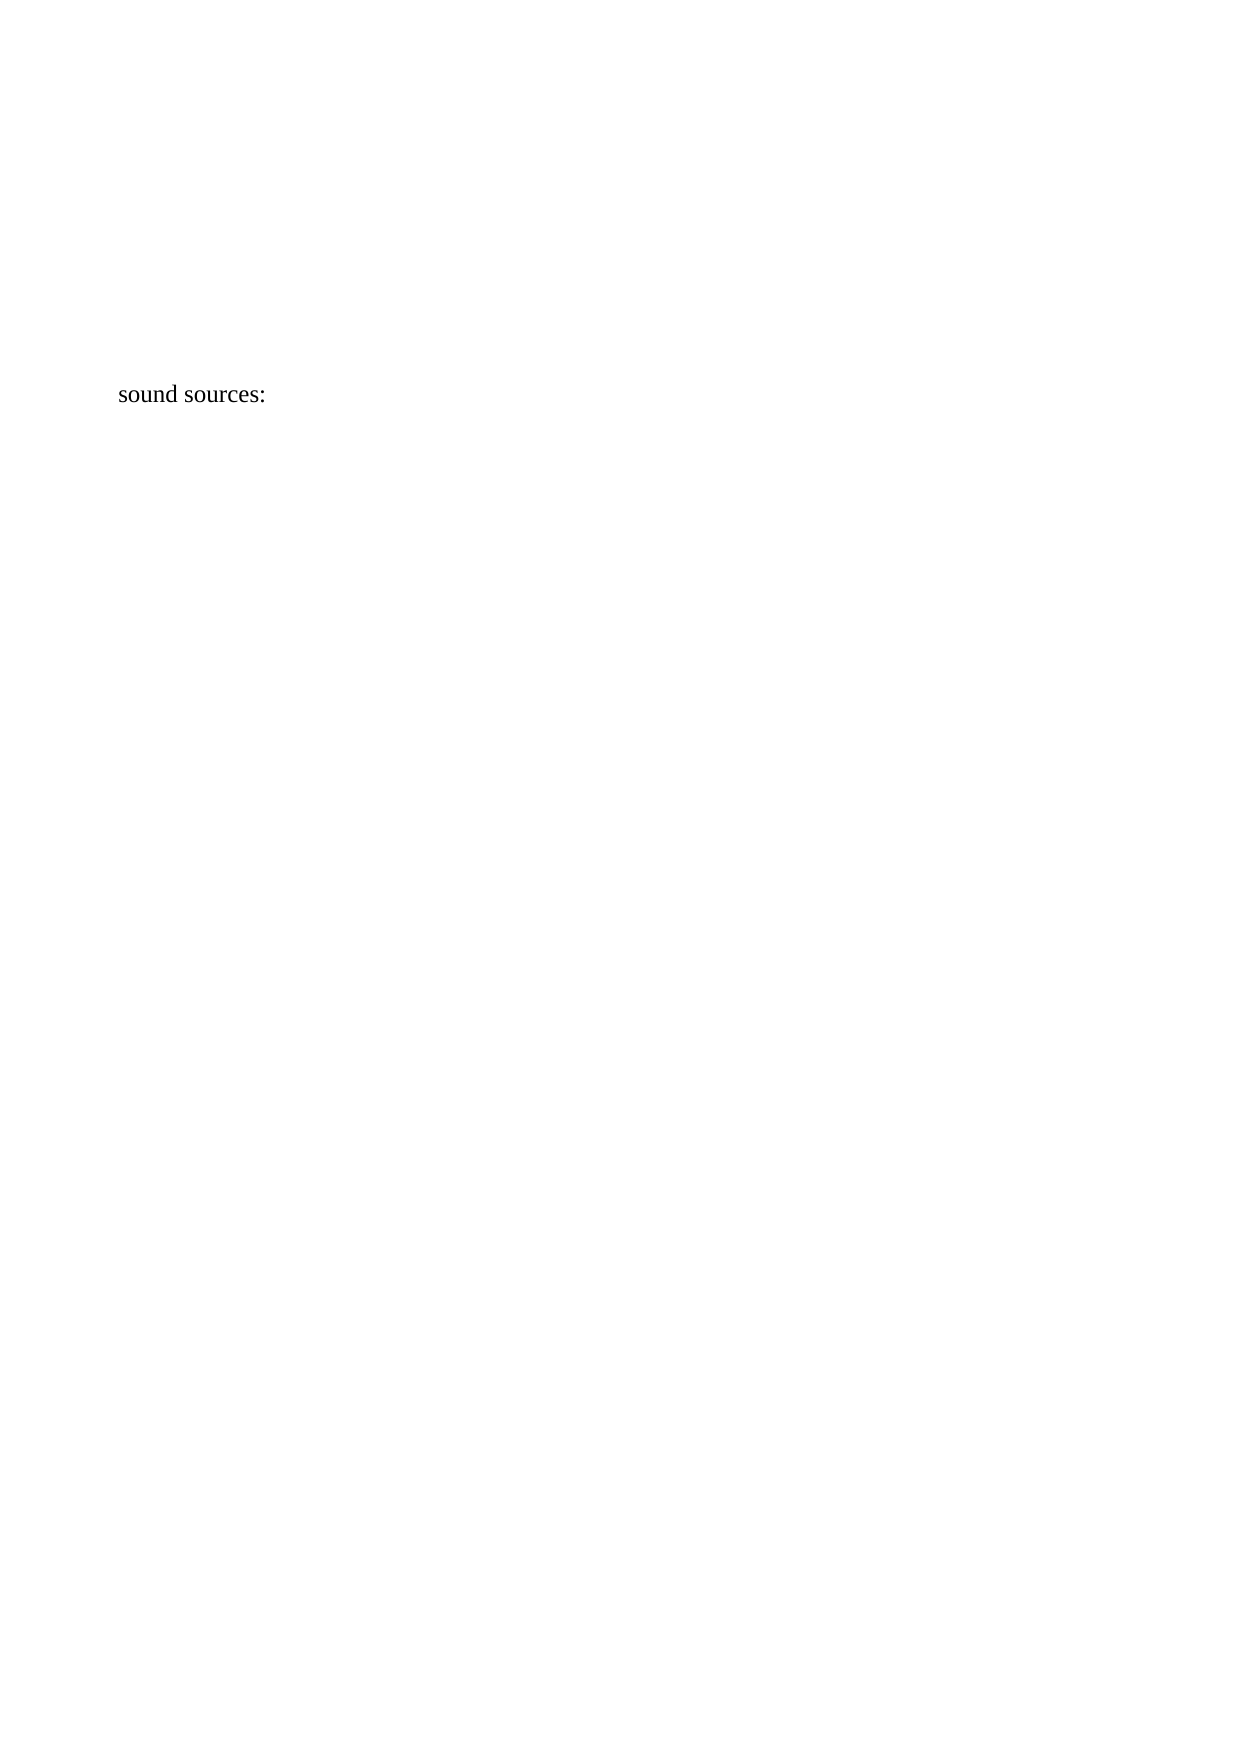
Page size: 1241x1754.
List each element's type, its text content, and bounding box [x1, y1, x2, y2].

text sound sources: [118, 118, 1090, 408]
